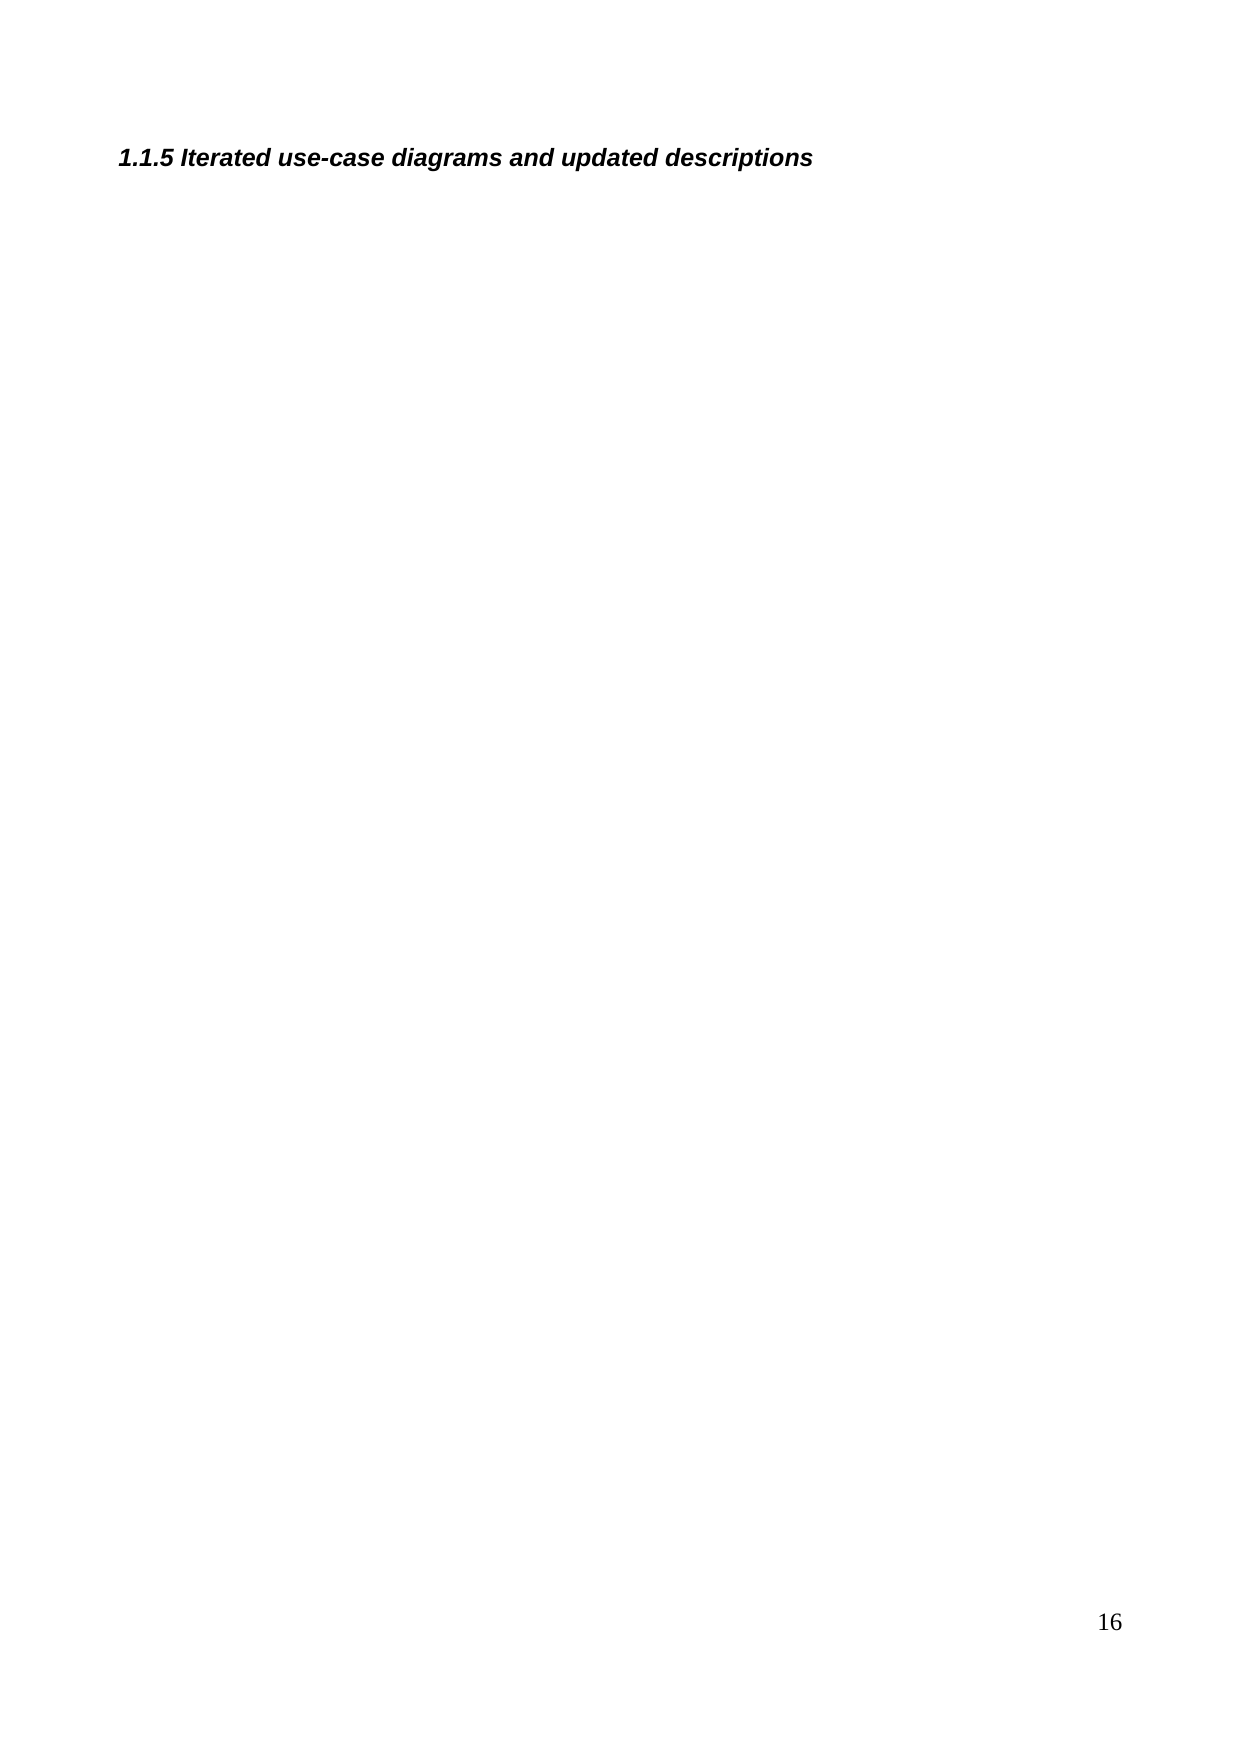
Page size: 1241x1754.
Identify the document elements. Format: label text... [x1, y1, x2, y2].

subtitle 1.1.5 Iterated use-case diagrams and updated descriptions [118, 143, 1122, 172]
